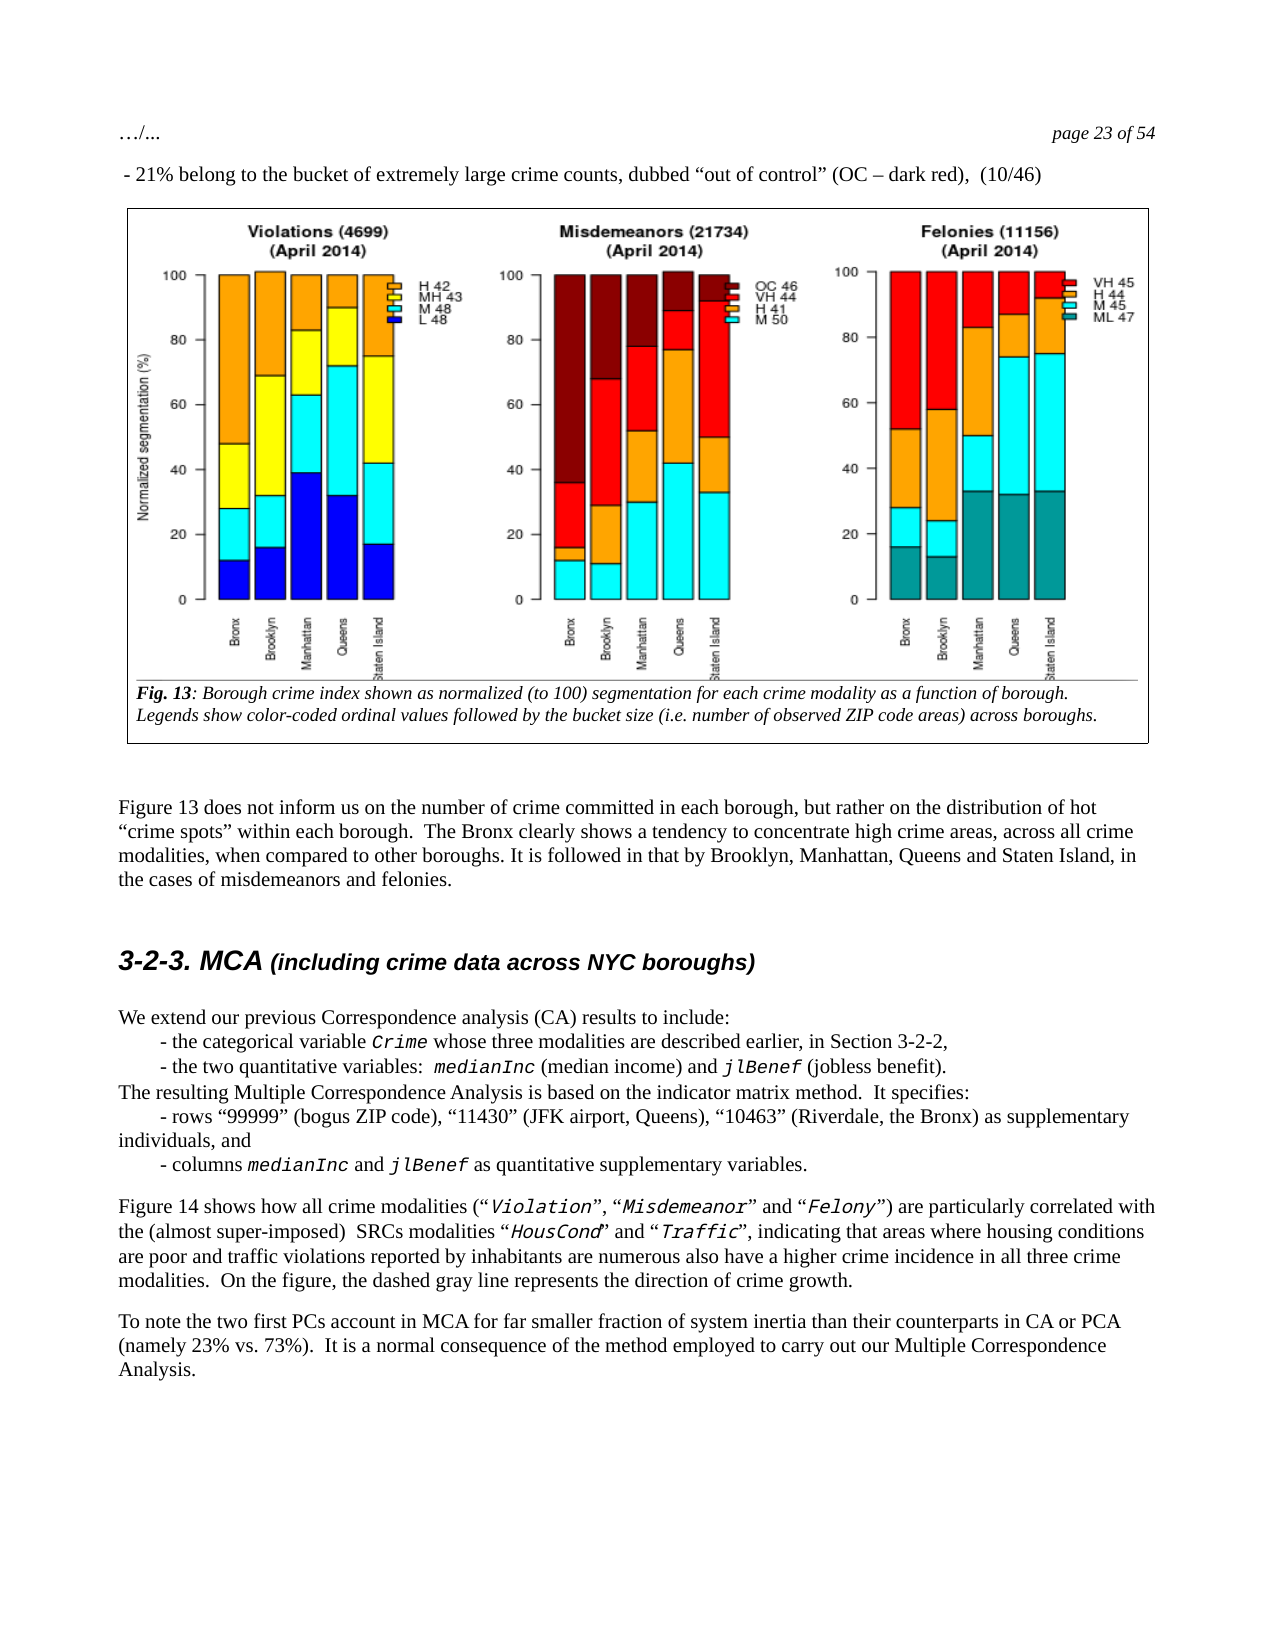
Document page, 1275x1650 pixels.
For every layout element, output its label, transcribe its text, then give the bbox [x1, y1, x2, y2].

subtitle 3-2-3. MCA (including crime data across NYC boroughs) [118, 944, 1157, 977]
picture [136, 217, 1138, 681]
text We extend our previous Correspondence analysis (CA) results to include: - the categorical variable Crime whose three modalities are described earlier, in Section 3-2-2, - the two quantitative variables: medianInc (median income) and jlBenef (jobless benefit). The resulting Multiple Correspondence Analysis is based on the indicator matrix method. It specifies: - rows “99999” (bogus ZIP code), “11430” (JFK airport, Queens), “10463” (Riverdale, the Bronx) as supplementary individuals, and - columns medianInc and jlBenef as quantitative supplementary variables. [118, 1005, 1157, 1177]
text Figure 14 shows how all crime modalities (“Violation”, “Misdemeanor” and “Felony”) are particularly correlated with the (almost super-imposed) SRCs modalities “HousCond” and “Traffic”, indicating that areas where housing conditions are poor and traffic violations reported by inhabitants are numerous also have a higher crime incidence in all three crime modalities. On the figure, the dashed gray line represents the direction of crime growth. [118, 1193, 1157, 1292]
text To note the two first PCs account in MCA for far smaller fraction of system inertia than their counterparts in CA or PCA (namely 23% vs. 73%). It is a normal consequence of the method employed to carry out our Multiple Correspondence Analysis. [118, 1308, 1157, 1381]
text - 21% belong to the bucket of extremely large crime counts, dubbed “out of control” (OC – dark red), (10/46) [118, 162, 1157, 186]
text Figure 13 does not inform us on the number of crime committed in each borough, but rather on the distribution of hot “crime spots” within each borough. The Bronx clearly shows a tendency to concentrate high crime areas, across all crime modalities, when compared to other boroughs. It is followed in that by Brooklyn, Manhattan, Queens and Staten Island, in the cases of misdemeanors and felonies. [118, 795, 1157, 891]
text Fig. 13: Borough crime index shown as normalized (to 100) segmentation for each crime modality as a function of borough. Legends show color-coded ordinal values followed by the bucket size (i.e. number of observed ZIP code areas) across boroughs. [136, 682, 1139, 725]
